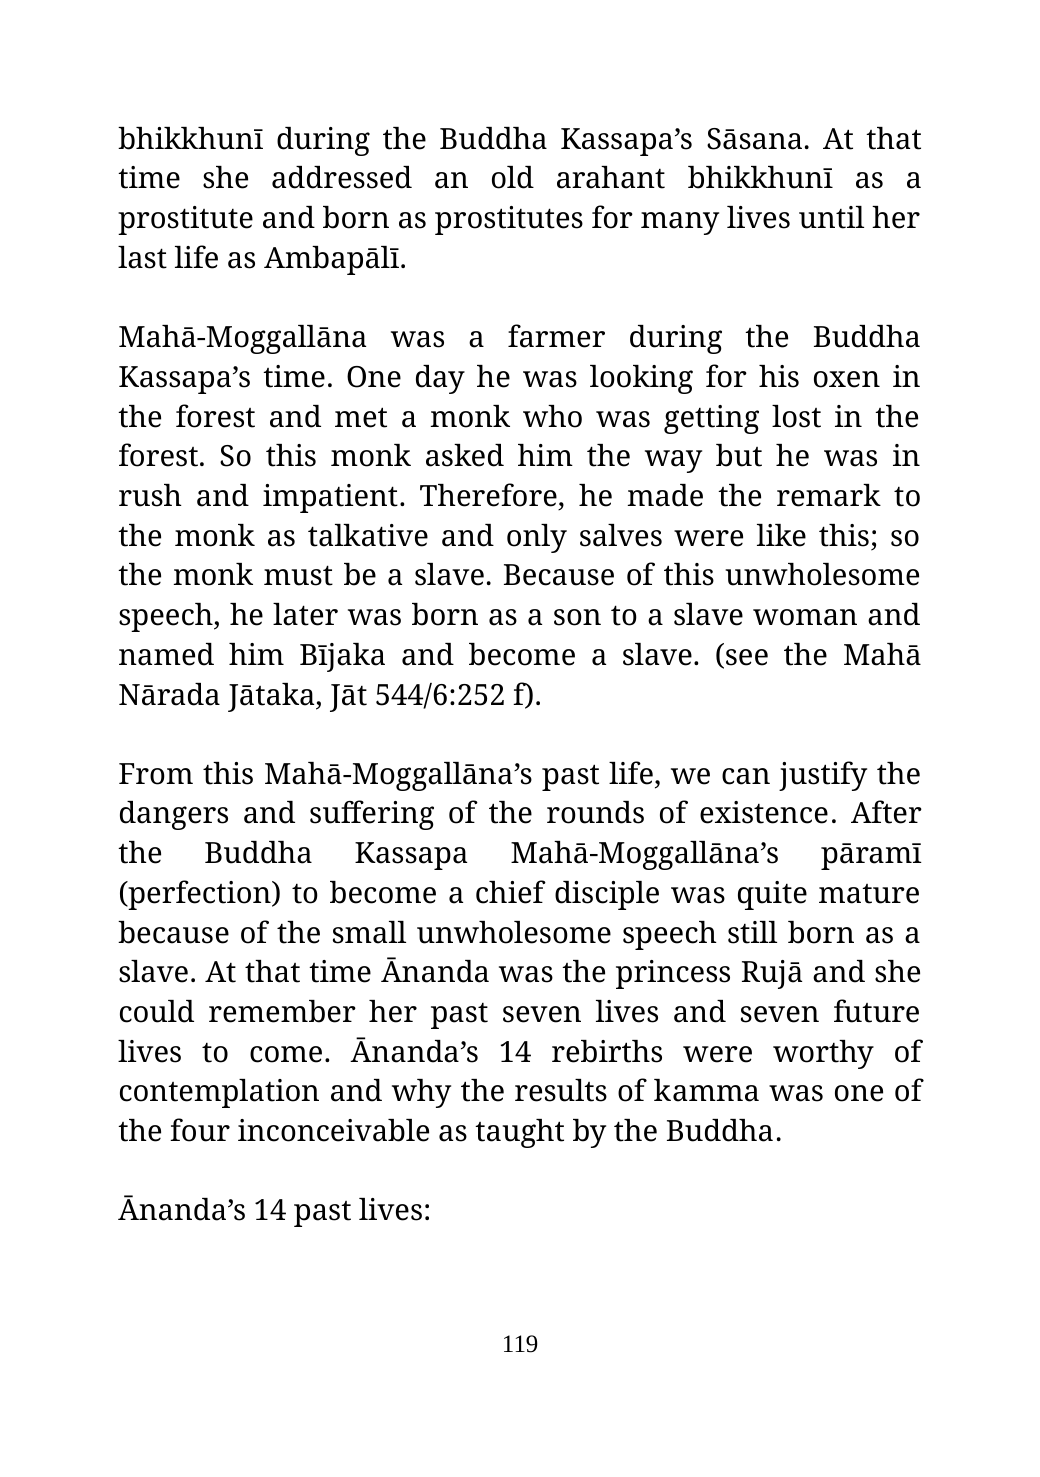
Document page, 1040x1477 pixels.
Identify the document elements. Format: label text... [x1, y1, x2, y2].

text bhikkhunī during the Buddha Kassapa’s Sāsana. At that time she addressed an old arahant bhikkhunī as a prostitute and born as prostitutes for many lives until her last life as Ambapālī. [118, 118, 922, 277]
text Ānanda’s 14 past lives: [118, 1190, 922, 1229]
text From this Mahā-Moggallāna’s past life, we can justify the dangers and suffering of the rounds of existence. After the Buddha Kassapa Mahā-Moggallāna’s pāramī (perfection) to become a chief disciple was quite mature because of the small unwholesome speech still born as a slave. At that time Ānanda was the princess Rujā and she could remember her past seven lives and seven future lives to come. Ānanda’s 14 rebirths were worthy of contemplation and why the results of kamma was one of the four inconceivable as taught by the Buddha. [118, 753, 922, 1150]
text Mahā-Moggallāna was a farmer during the Buddha Kassapa’s time. One day he was looking for his oxen in the forest and met a monk who was getting lost in the forest. So this monk asked him the way but he was in rush and impatient. Therefore, he made the remark to the monk as talkative and only salves were like this; so the monk must be a slave. Because of this unwholesome speech, he later was born as a son to a slave woman and named him Bījaka and become a slave. (see the Mahā Nārada Jātaka, Jāt 544/6:252 f). [118, 317, 922, 713]
